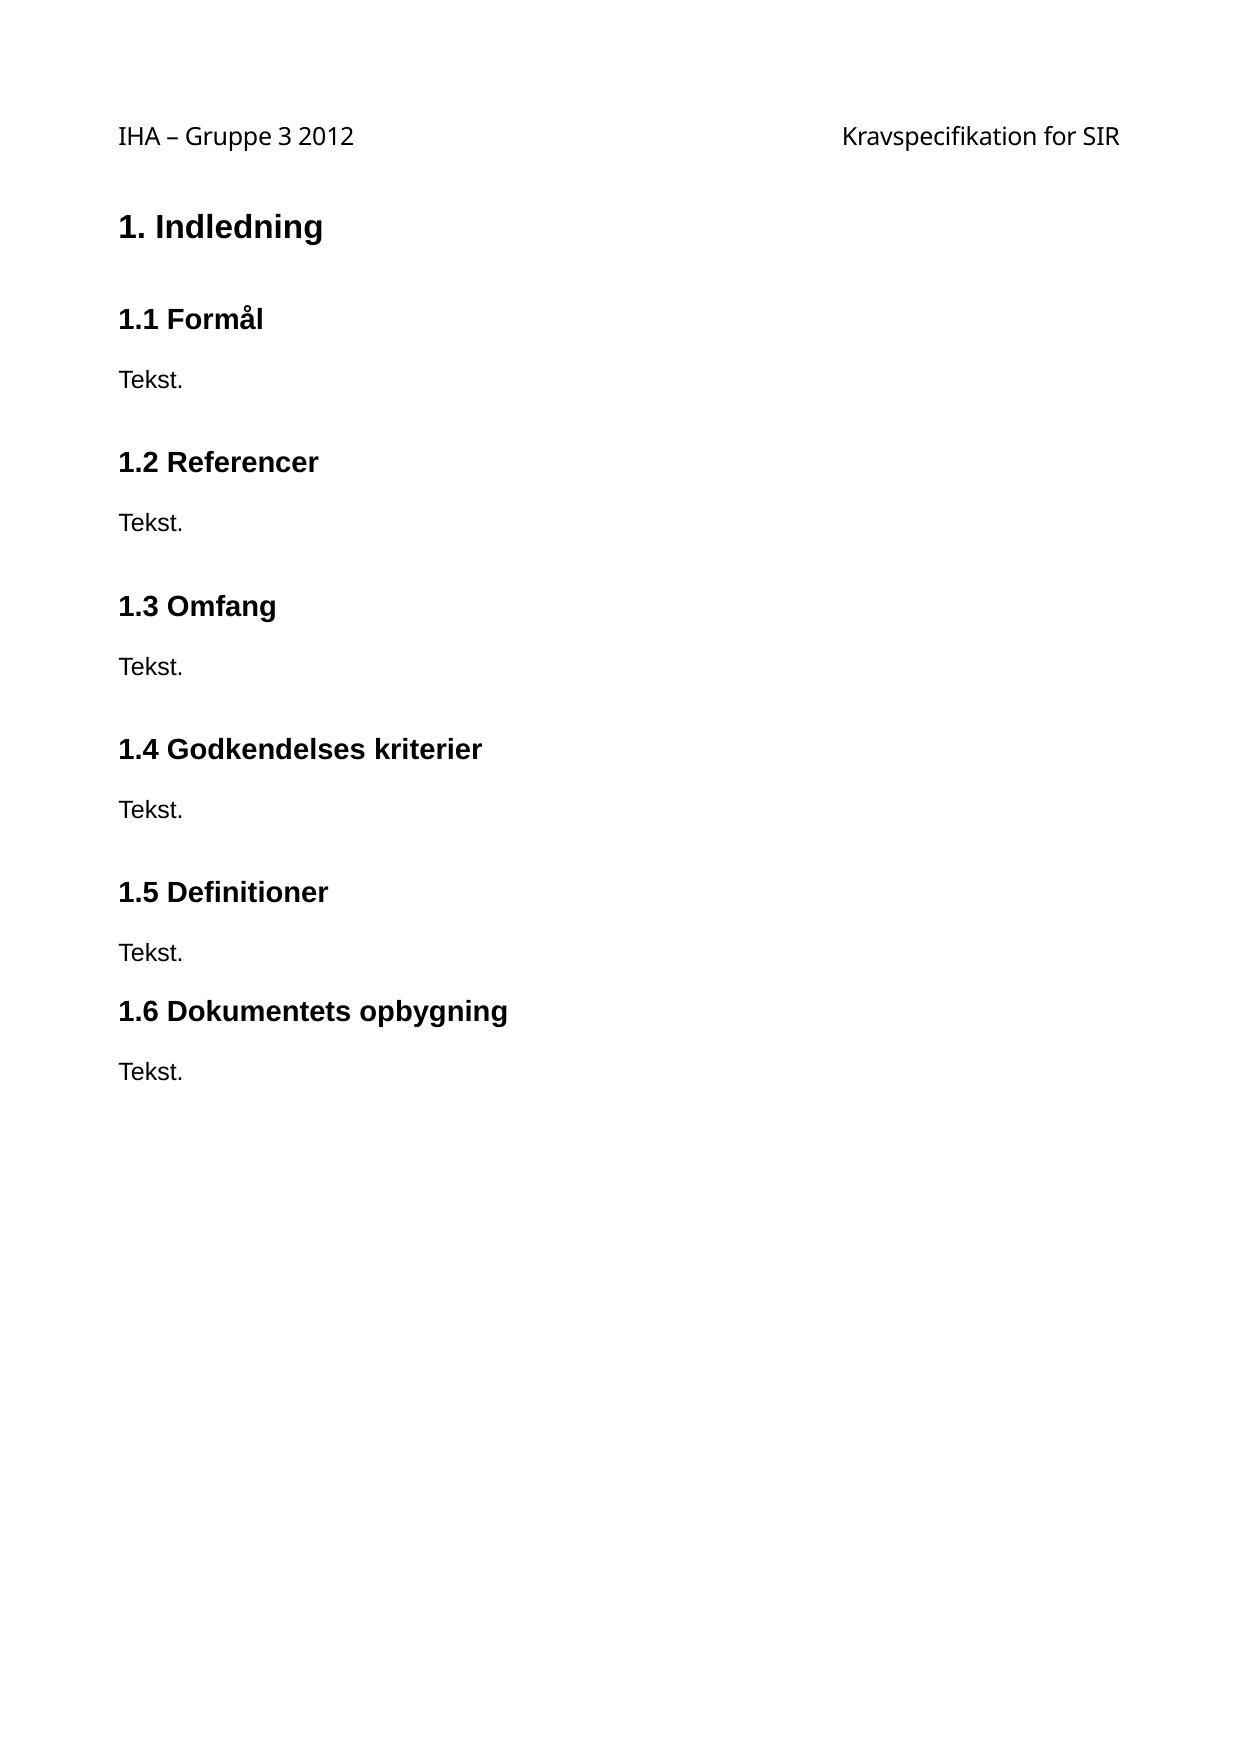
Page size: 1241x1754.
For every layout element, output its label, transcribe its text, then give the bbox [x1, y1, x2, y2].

subtitle 1.2 Referencer [118, 445, 1122, 479]
subtitle 1.4 Godkendelses kriterier [118, 732, 1122, 766]
subtitle 1. Indledning [118, 207, 1122, 245]
text Tekst. [118, 938, 1122, 967]
text Tekst. [118, 1057, 1122, 1086]
text Tekst. [118, 508, 1122, 537]
text 1.6 Dokumentets opbygning [118, 994, 1122, 1027]
subtitle 1.3 Omfang [118, 589, 1122, 622]
text Tekst. [118, 651, 1122, 680]
subtitle 1.1 Formål [118, 302, 1122, 335]
text Tekst. [118, 795, 1122, 824]
text Tekst. [118, 364, 1122, 393]
subtitle 1.5 Definitioner [118, 876, 1122, 909]
